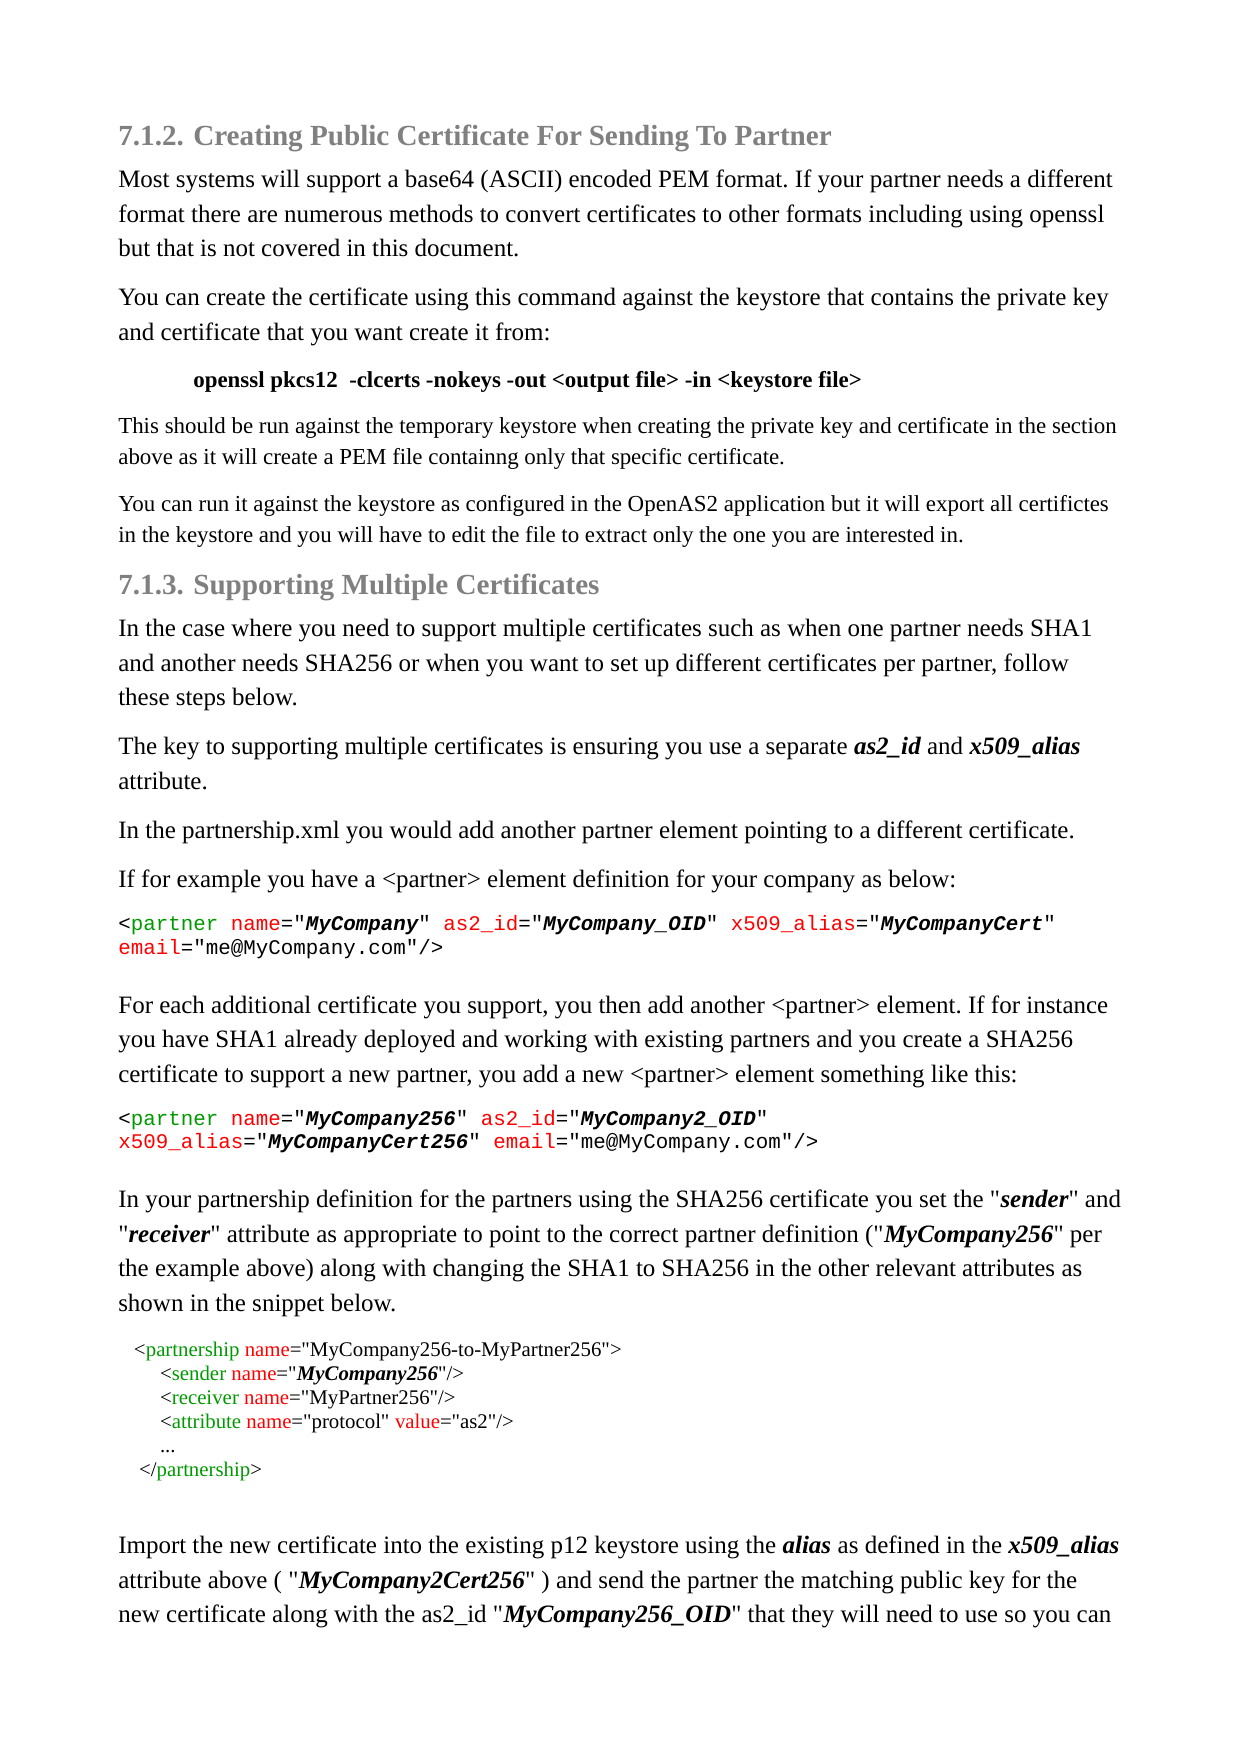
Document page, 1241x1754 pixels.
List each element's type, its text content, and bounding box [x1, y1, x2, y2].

text This should be run against the temporary keystore when creating the private key and certificate in the section above as it will create a PEM file containng only that specific certificate. [118, 412, 1122, 470]
text ... [118, 1433, 1122, 1457]
text <sender name="MyCompany256"/> [118, 1361, 1122, 1385]
text If for example you have a <partner> element definition for your company as below: [118, 864, 1122, 893]
text <partner name="MyCompany" as2_id="MyCompany_OID" x509_alias="MyCompanyCert" email="me@MyCompany.com"/> [118, 913, 1122, 960]
text In your partnership definition for the partners using the SHA256 certificate you set the "sender" and "receiver" attribute as appropriate to point to the correct partner definition ("MyCompany256" per the example above) along with changing the SHA1 to SHA256 in the other relevant attributes as shown in the snippet below. [118, 1184, 1122, 1317]
subtitle Supporting Multiple Certificates [118, 567, 1122, 601]
text <partnership name="MyCompany256-to-MyPartner256"> [118, 1337, 1122, 1361]
text Import the new certificate into the existing p12 keystore using the alias as defined in the x509_alias attribute above ( "MyCompany2Cert256" ) and send the partner the matching public key for the new certificate along with the as2_id "MyCompany256_OID" that they will need to use so you can [118, 1531, 1122, 1628]
text Most systems will support a base64 (ASCII) encoded PEM format. If your partner needs a different format there are numerous methods to convert certificates to other formats including using openssl but that is not covered in this document. [118, 164, 1122, 262]
text <partner name="MyCompany256" as2_id="MyCompany2_OID" x509_alias="MyCompanyCert256" email="me@MyCompany.com"/> [118, 1108, 1122, 1155]
text openssl pkcs12 -clcerts -nokeys -out <output file> -in <keystore file> [193, 366, 1122, 392]
subtitle Creating Public Certificate For Sending To Partner [118, 118, 1122, 152]
text <receiver name="MyPartner256"/> [118, 1385, 1122, 1409]
text You can run it against the keystore as configured in the OpenAS2 application but it will export all certifictes in the keystore and you will have to edit the file to extract only the one you are interested in. [118, 489, 1122, 547]
text </partnership> [118, 1457, 1122, 1481]
text In the partnership.xml you would add another partner element pointing to a different certificate. [118, 815, 1122, 844]
text The key to supporting multiple certificates is ensuring you use a separate as2_id and x509_alias attribute. [118, 731, 1122, 794]
text In the case where you need to support multiple certificates such as when one partner needs SHA1 and another needs SHA256 or when you want to set up different certificates per partner, follow these steps below. [118, 613, 1122, 711]
text You can create the certificate using this command against the keystore that contains the private key and certificate that you want create it from: [118, 282, 1122, 345]
text <attribute name="protocol" value="as2"/> [118, 1409, 1122, 1433]
text For each additional certificate you support, you then add another <partner> element. If for instance you have SHA1 already deployed and working with existing partners and you create a SHA256 certificate to support a new partner, you add a new <partner> element something like this: [118, 990, 1122, 1087]
